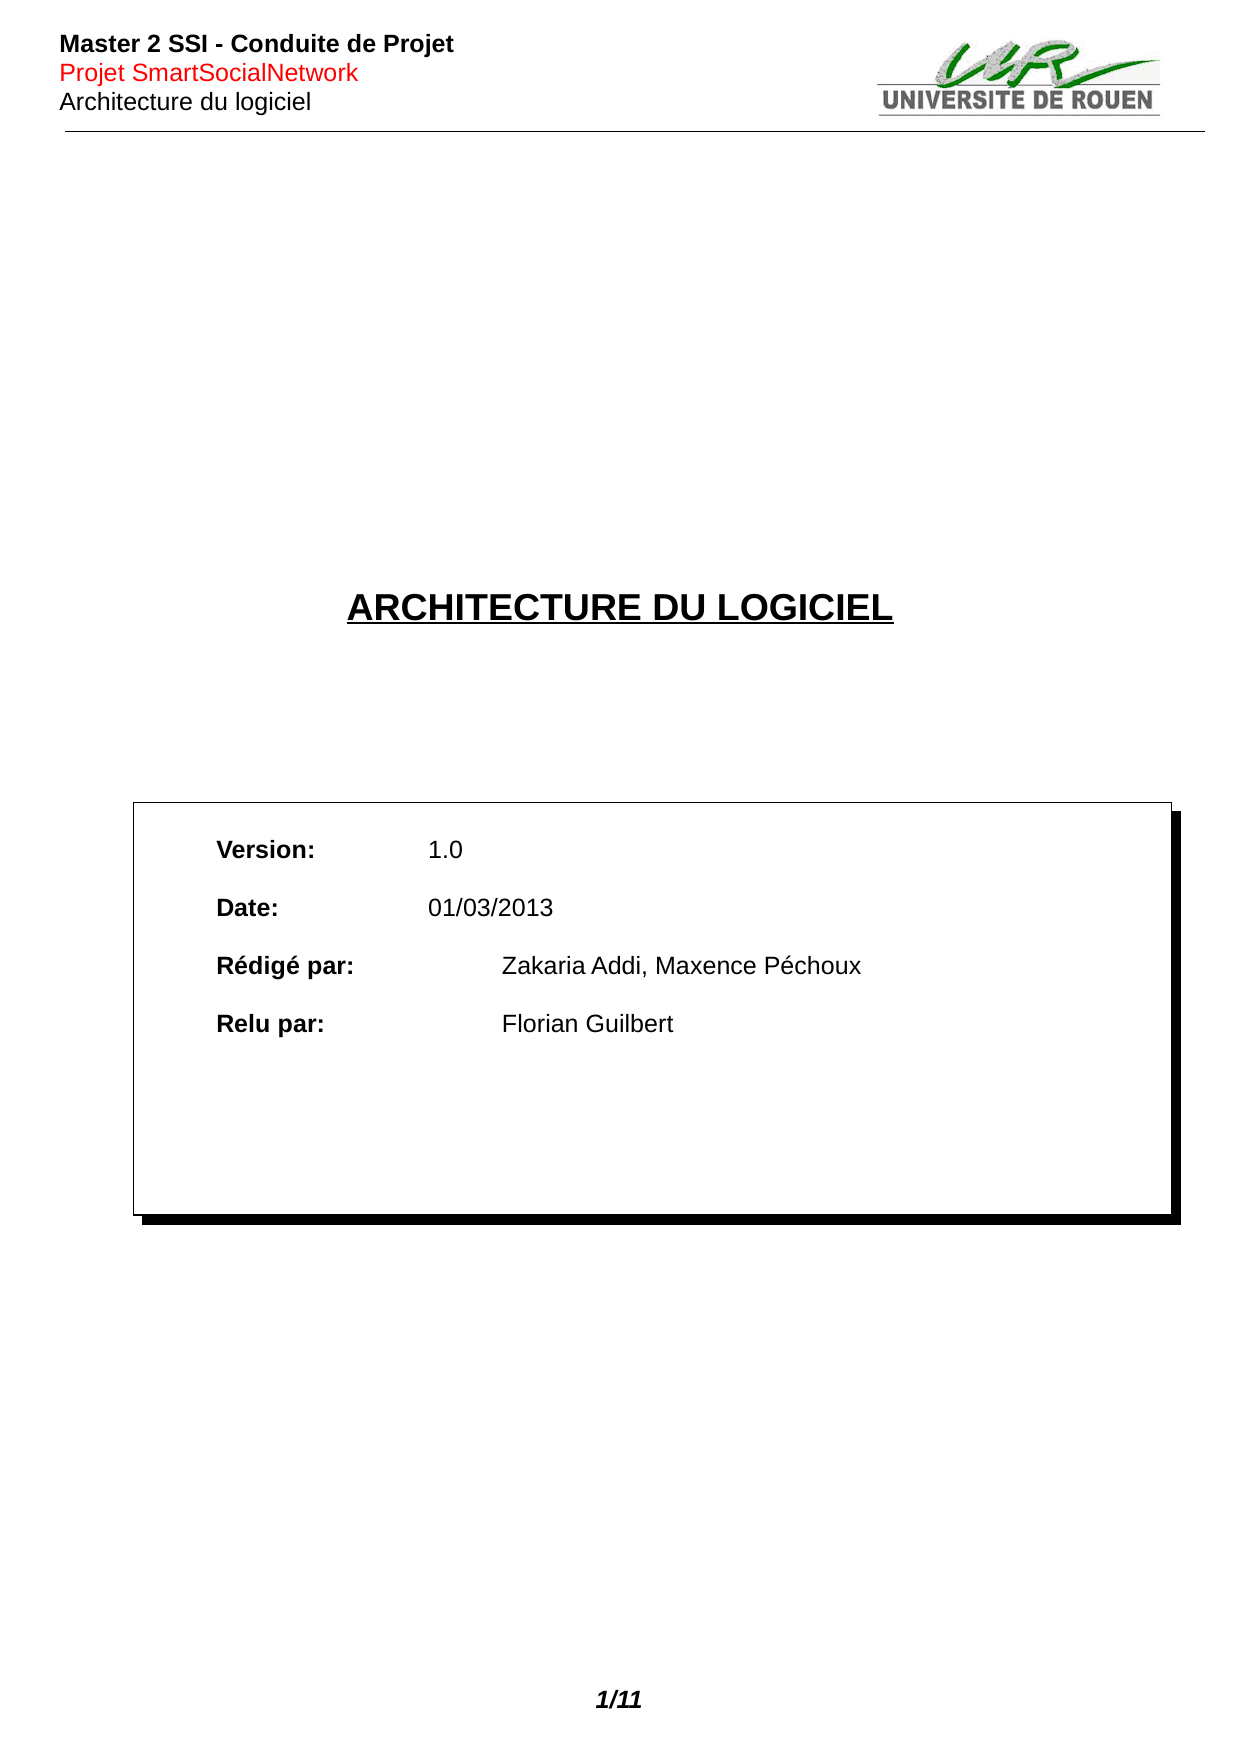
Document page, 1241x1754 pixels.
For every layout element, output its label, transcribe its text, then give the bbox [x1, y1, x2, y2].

picture [872, 32, 1170, 118]
subtitle ARCHITECTURE DU LOGICIEL [59, 585, 1181, 628]
text Date: 01/03/2013 [134, 889, 1171, 922]
text Relu par: Florian Guilbert [134, 1006, 1171, 1038]
text Rédigé par: Zakaria Addi, Maxence Péchoux [134, 948, 1171, 980]
text Version: 1.0 [134, 831, 1171, 863]
